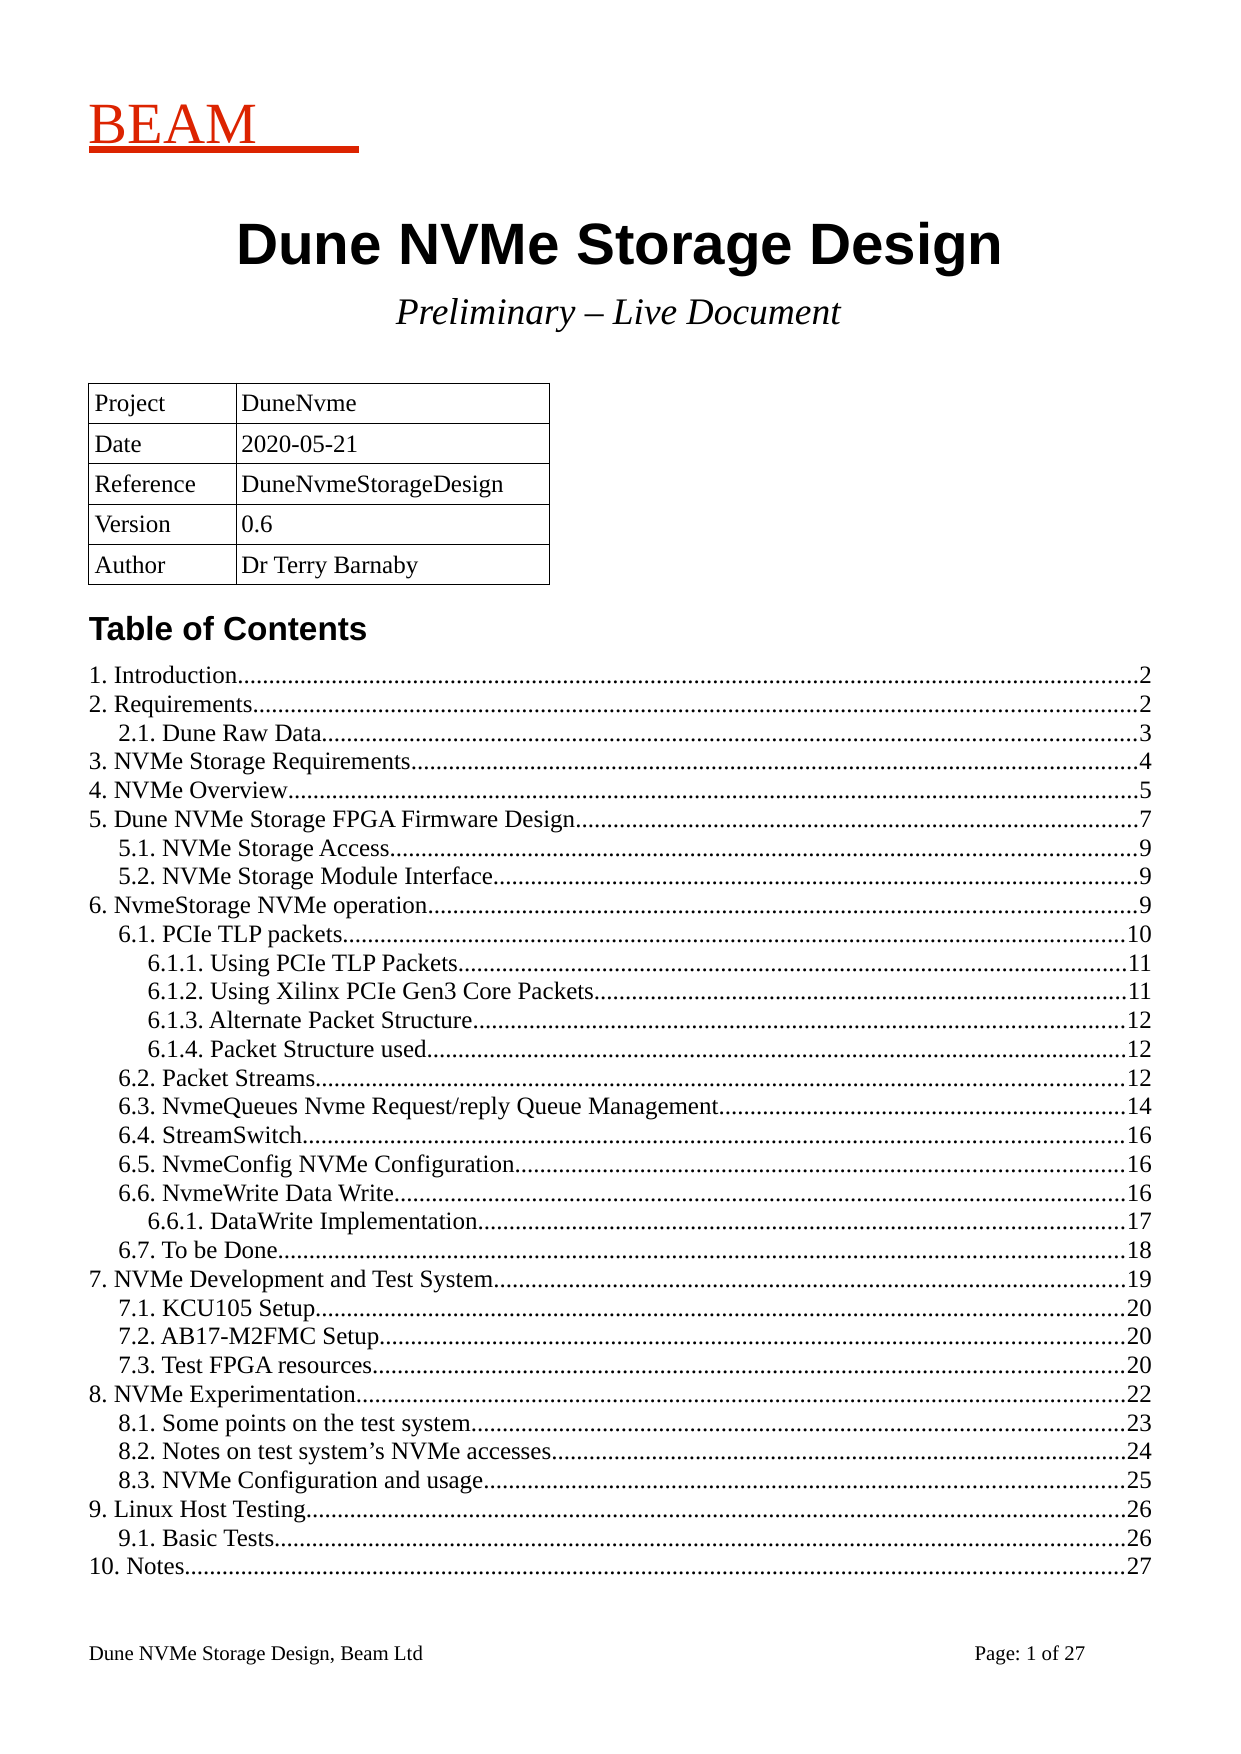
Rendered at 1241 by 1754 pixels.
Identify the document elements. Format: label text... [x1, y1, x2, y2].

text 9. Linux Host Testing 26 [88, 1494, 1152, 1523]
table_cell Reference [89, 464, 236, 503]
table_cell 2020-05-21 [237, 424, 549, 463]
text 5.2. NVMe Storage Module Interface 9 [118, 861, 1152, 890]
text 1. Introduction 2 [88, 660, 1152, 689]
table_cell 0.6 [237, 505, 549, 544]
text 6.7. To be Done 18 [118, 1235, 1152, 1264]
text 8. NVMe Experimentation 22 [88, 1379, 1152, 1408]
table_header DuneNvme [237, 384, 549, 423]
text 6.6. NvmeWrite Data Write 16 [118, 1178, 1152, 1206]
text 9.1. Basic Tests 26 [118, 1523, 1152, 1551]
subtitle Table of Contents [88, 609, 1152, 648]
table_cell Author [89, 545, 236, 584]
text 3. NVMe Storage Requirements 4 [88, 746, 1152, 775]
table_header Project [89, 384, 236, 423]
text 8.1. Some points on the test system 23 [118, 1408, 1152, 1436]
table_cell Dr Terry Barnaby [237, 545, 549, 584]
text 6.1.1. Using PCIe TLP Packets 11 [147, 948, 1152, 976]
text 8.2. Notes on test system’s NVMe accesses 24 [118, 1436, 1152, 1465]
text 7.1. KCU105 Setup 20 [118, 1293, 1152, 1321]
text 4. NVMe Overview 5 [88, 775, 1152, 804]
table_cell DuneNvmeStorageDesign [237, 464, 549, 503]
text 2. Requirements 2 [88, 689, 1152, 718]
text Preliminary – Live Document [88, 290, 1152, 333]
text 6.1.4. Packet Structure used 12 [147, 1034, 1152, 1063]
text 7. NVMe Development and Test System 19 [88, 1264, 1152, 1293]
table_cell Date [89, 424, 236, 463]
text 7.3. Test FPGA resources 20 [118, 1350, 1152, 1379]
text 6.5. NvmeConfig NVMe Configuration 16 [118, 1149, 1152, 1178]
table_cell Version [89, 505, 236, 544]
text 6.1. PCIe TLP packets 10 [118, 919, 1152, 948]
text 6.1.2. Using Xilinx PCIe Gen3 Core Packets 11 [147, 976, 1152, 1005]
text 6.3. NvmeQueues Nvme Request/reply Queue Management 14 [118, 1091, 1152, 1120]
text 6.1.3. Alternate Packet Structure 12 [147, 1005, 1152, 1034]
text 8.3. NVMe Configuration and usage 25 [118, 1465, 1152, 1494]
text 5. Dune NVMe Storage FPGA Firmware Design 7 [88, 804, 1152, 833]
text 6.2. Packet Streams 12 [118, 1063, 1152, 1091]
text 6.6.1. DataWrite Implementation 17 [147, 1206, 1152, 1235]
title Dune NVMe Storage Design [88, 210, 1152, 277]
text 6. NvmeStorage NVMe operation 9 [88, 890, 1152, 919]
text 5.1. NVMe Storage Access 9 [118, 833, 1152, 861]
text 6.4. StreamSwitch 16 [118, 1120, 1152, 1149]
text 10. Notes 27 [88, 1551, 1152, 1580]
text 2.1. Dune Raw Data 3 [118, 718, 1152, 746]
text 7.2. AB17-M2FMC Setup 20 [118, 1321, 1152, 1350]
